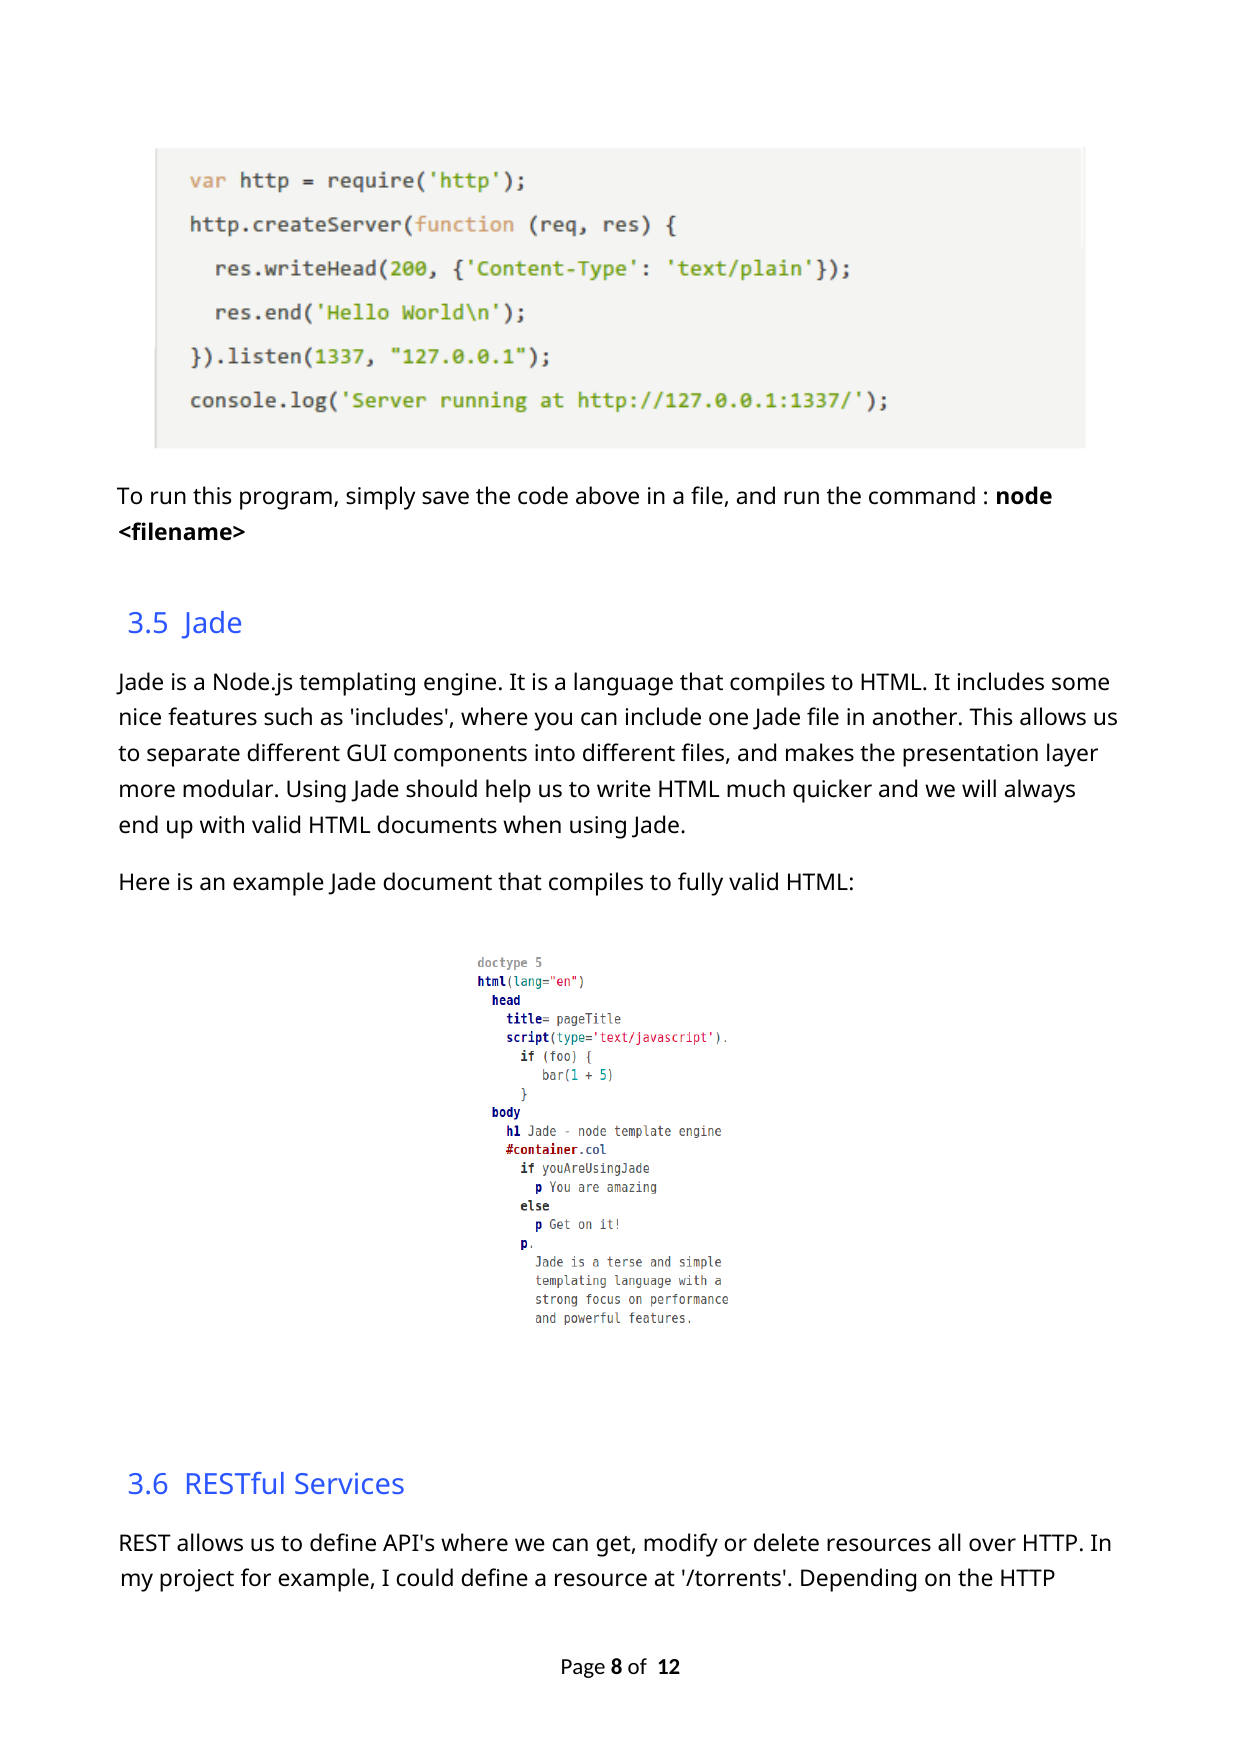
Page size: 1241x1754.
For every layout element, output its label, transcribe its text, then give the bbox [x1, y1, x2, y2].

subtitle RESTful Services [120, 1463, 1122, 1503]
text To run this program, simply save the code above in a file, and run the command : node <filename> [117, 480, 1122, 547]
text REST allows us to define API's where we can get, modify or delete resources all over HTTP. In my project for example, I could define a resource at '/torrents'. Depending on the HTTP [118, 1526, 1122, 1594]
text Jade is a Node.js templating engine. It is a language that compiles to HTML. It includes some nice features such as 'includes', where you can include one Jade file in another. This allows us to separate different GUI components into different files, and makes the presentation layer more modular. Using Jade should help us to write HTML much quicker and we will always end up with valid HTML documents when using Jade. [118, 665, 1122, 840]
picture [475, 951, 765, 1329]
picture [154, 147, 1086, 450]
subtitle Jade [120, 602, 1122, 642]
text Here is an example Jade document that compiles to fully valid HTML: [118, 866, 1122, 897]
